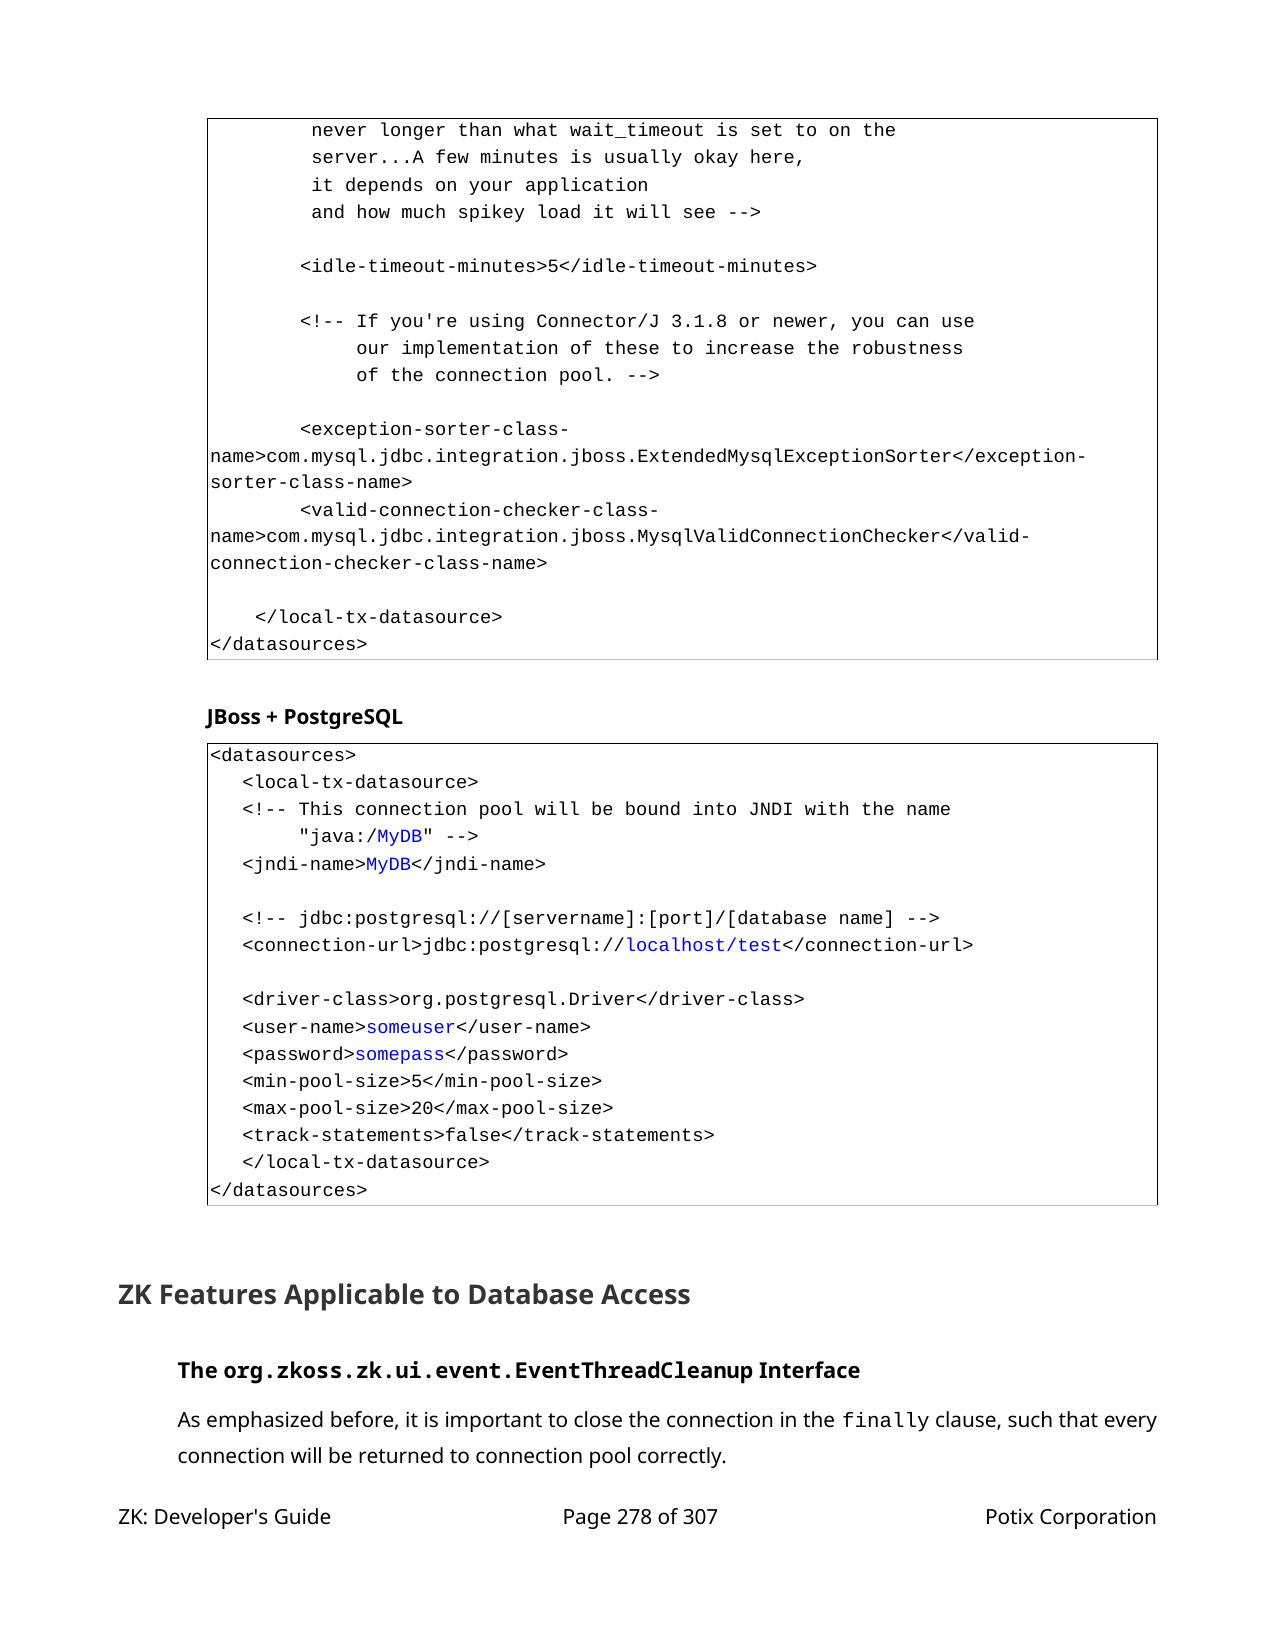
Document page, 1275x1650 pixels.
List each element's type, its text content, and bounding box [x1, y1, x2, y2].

text <!-- This connection pool will be bound into JNDI with the name [208, 797, 1157, 821]
text </datasources> [208, 1178, 1157, 1205]
text <exception-sorter-class-name>com.mysql.jdbc.integration.jboss.ExtendedMysqlExceptionSorter</exception-sorter-class-name> [208, 417, 1157, 494]
text "java:/MyDB" --> [208, 824, 1157, 848]
subtitle JBoss + PostgreSQL [207, 702, 1157, 730]
text <!-- jdbc:postgresql://[servername]:[port]/[database name] --> [208, 906, 1157, 930]
text <connection-url>jdbc:postgresql://localhost/test</connection-url> [208, 933, 1157, 957]
text <track-statements>false</track-statements> [208, 1123, 1157, 1147]
text <!-- If you're using Connector/J 3.1.8 or newer, you can use [208, 308, 1157, 333]
text <datasources> [208, 744, 1157, 767]
text </local-tx-datasource> [208, 605, 1157, 629]
text it depends on your application [208, 172, 1157, 197]
text never longer than what wait_timeout is set to on the [208, 119, 1157, 142]
text <driver-class>org.postgresql.Driver</driver-class> [208, 987, 1157, 1012]
text </datasources> [208, 632, 1157, 659]
text <user-name>someuser</user-name> [208, 1014, 1157, 1039]
text <jndi-name>MyDB</jndi-name> [208, 851, 1157, 876]
text </local-tx-datasource> [208, 1150, 1157, 1175]
text our implementation of these to increase the robustness [208, 336, 1157, 360]
text <valid-connection-checker-class-name>com.mysql.jdbc.integration.jboss.MysqlValidConnectionChecker</valid-connection-checker-class-name> [208, 497, 1157, 575]
subtitle ZK Features Applicable to Database Access [118, 1276, 1157, 1312]
text <max-pool-size>20</max-pool-size> [208, 1096, 1157, 1120]
text <password>somepass</password> [208, 1042, 1157, 1066]
text and how much spikey load it will see --> [208, 200, 1157, 224]
text <idle-timeout-minutes>5</idle-timeout-minutes> [208, 254, 1157, 278]
text of the connection pool. --> [208, 363, 1157, 387]
text <min-pool-size>5</min-pool-size> [208, 1069, 1157, 1093]
text <local-tx-datasource> [208, 770, 1157, 794]
subtitle The org.zkoss.zk.ui.event.EventThreadCleanup Interface [177, 1355, 1157, 1385]
text server...A few minutes is usually okay here, [208, 145, 1157, 169]
text As emphasized before, it is important to close the connection in the finally clause, such that every connection will be returned to connection pool correctly. [177, 1406, 1157, 1469]
